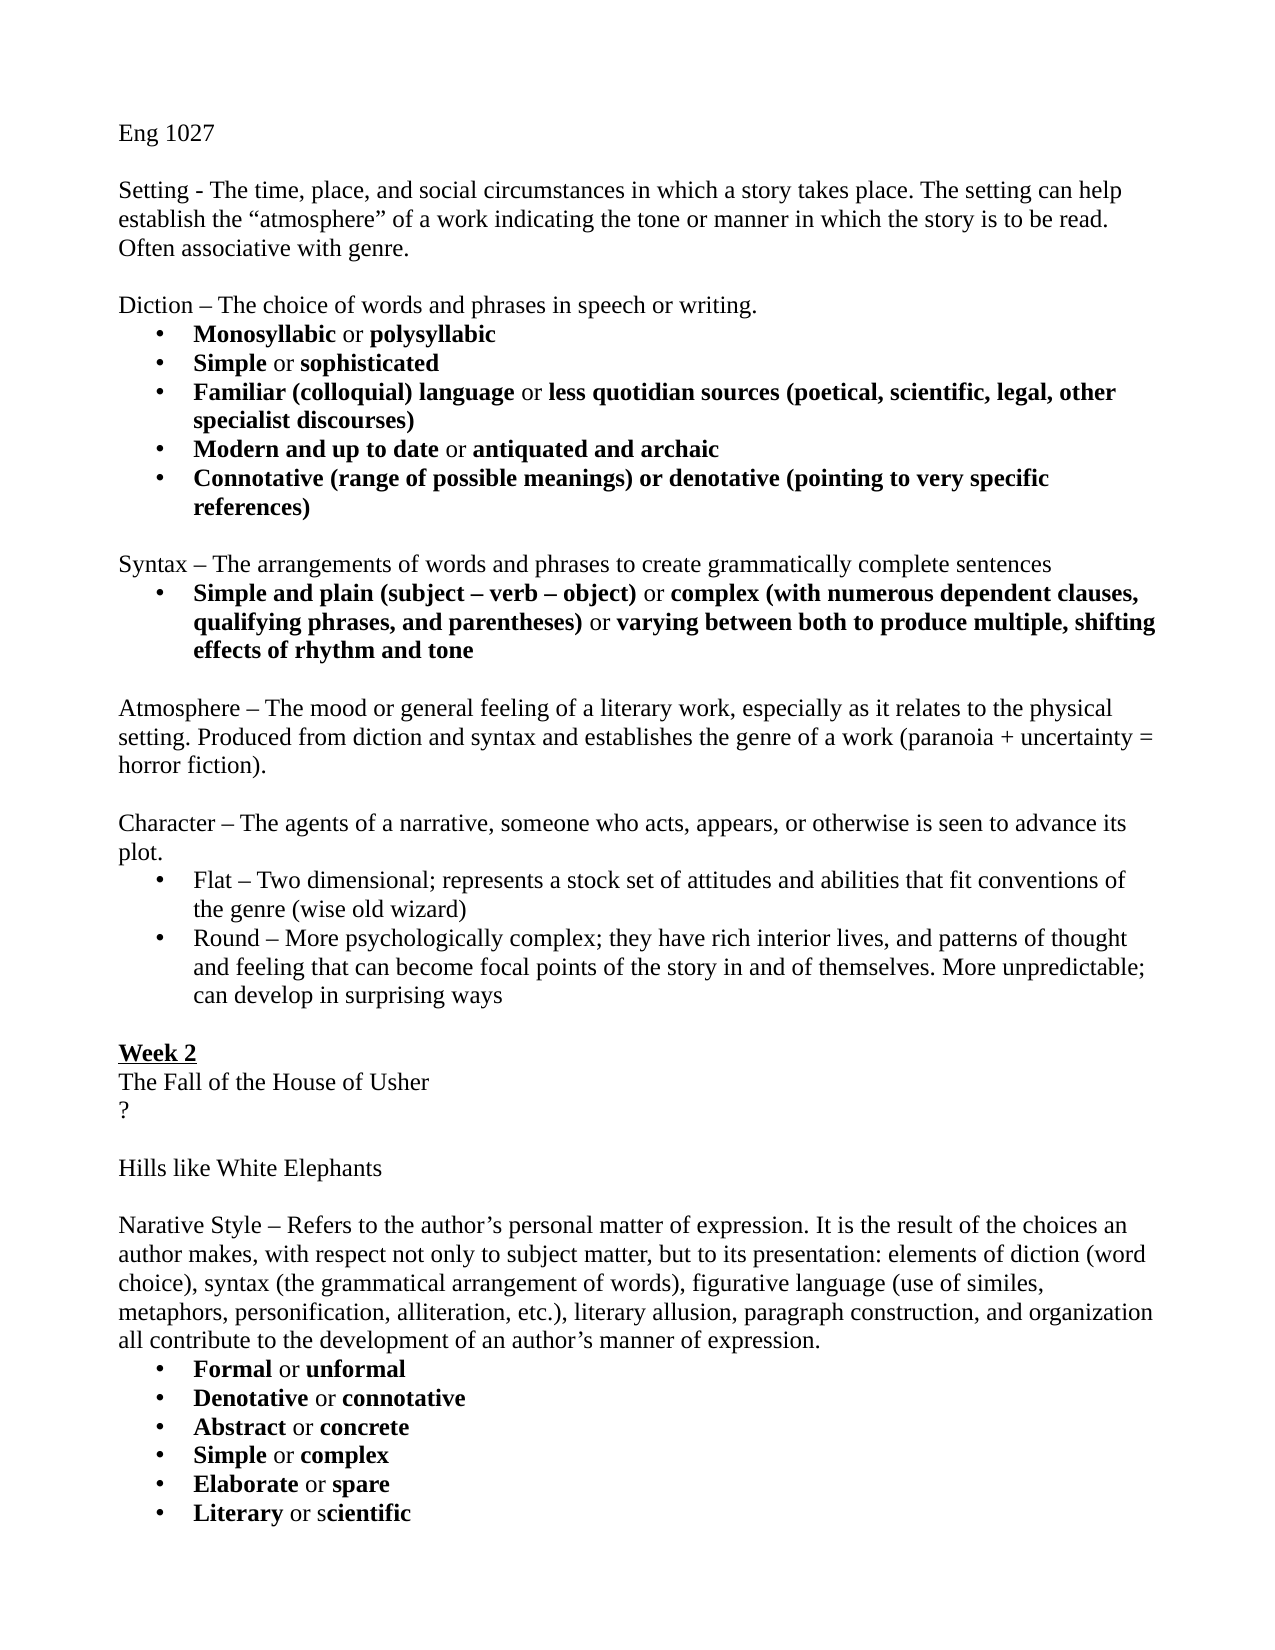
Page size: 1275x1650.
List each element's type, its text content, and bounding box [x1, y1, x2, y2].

list Denotative or connotative [156, 1383, 1157, 1412]
text Week 2 [118, 1038, 1157, 1067]
text Diction – The choice of words and phrases in speech or writing. [118, 291, 1157, 319]
text Setting - The time, place, and social circumstances in which a story takes place. The setting can help establish the “atmosphere” of a work indicating the tone or manner in which the story is to be read. Often associative with genre. [118, 176, 1157, 262]
text The Fall of the House of Usher [118, 1067, 1157, 1096]
list Abstract or concrete [156, 1412, 1157, 1441]
list Connotative (range of possible meanings) or denotative (pointing to very specific references) [156, 463, 1157, 521]
text Atmosphere – The mood or general feeling of a literary work, especially as it relates to the physical setting. Produced from diction and syntax and establishes the genre of a work (paranoia + uncertainty = horror fiction). [118, 693, 1157, 779]
list Flat – Two dimensional; represents a stock set of attitudes and abilities that fit conventions of the genre (wise old wizard) [156, 866, 1157, 923]
text Syntax – The arrangements of words and phrases to create grammatically complete sentences [118, 549, 1157, 578]
text Eng 1027 [118, 118, 1157, 147]
text Hills like White Elephants [118, 1153, 1157, 1182]
list Simple or sophisticated [156, 348, 1157, 377]
text Narative Style – Refers to the author’s personal matter of expression. It is the result of the choices an author makes, with respect not only to subject matter, but to its presentation: elements of diction (word choice), syntax (the grammatical arrangement of words), figurative language (use of similes, metaphors, personification, alliteration, etc.), literary allusion, paragraph construction, and organization all contribute to the development of an author’s manner of expression. [118, 1211, 1157, 1354]
list Formal or unformal [156, 1354, 1157, 1383]
list Simple or complex [156, 1441, 1157, 1469]
list Round – More psychologically complex; they have rich interior lives, and patterns of thought and feeling that can become focal points of the story in and of themselves. More unpredictable; can develop in surprising ways [156, 923, 1157, 1009]
list Literary or scientific [156, 1498, 1157, 1527]
text Character – The agents of a narrative, someone who acts, appears, or otherwise is seen to advance its plot. [118, 808, 1157, 866]
list Elaborate or spare [156, 1469, 1157, 1498]
text ? [118, 1096, 1157, 1124]
list Modern and up to date or antiquated and archaic [156, 434, 1157, 463]
list Simple and plain (subject – verb – object) or complex (with numerous dependent clauses, qualifying phrases, and parentheses) or varying between both to produce multiple, shifting effects of rhythm and tone [156, 578, 1157, 664]
list Monosyllabic or polysyllabic [156, 319, 1157, 348]
list Familiar (colloquial) language or less quotidian sources (poetical, scientific, legal, other specialist discourses) [156, 377, 1157, 434]
